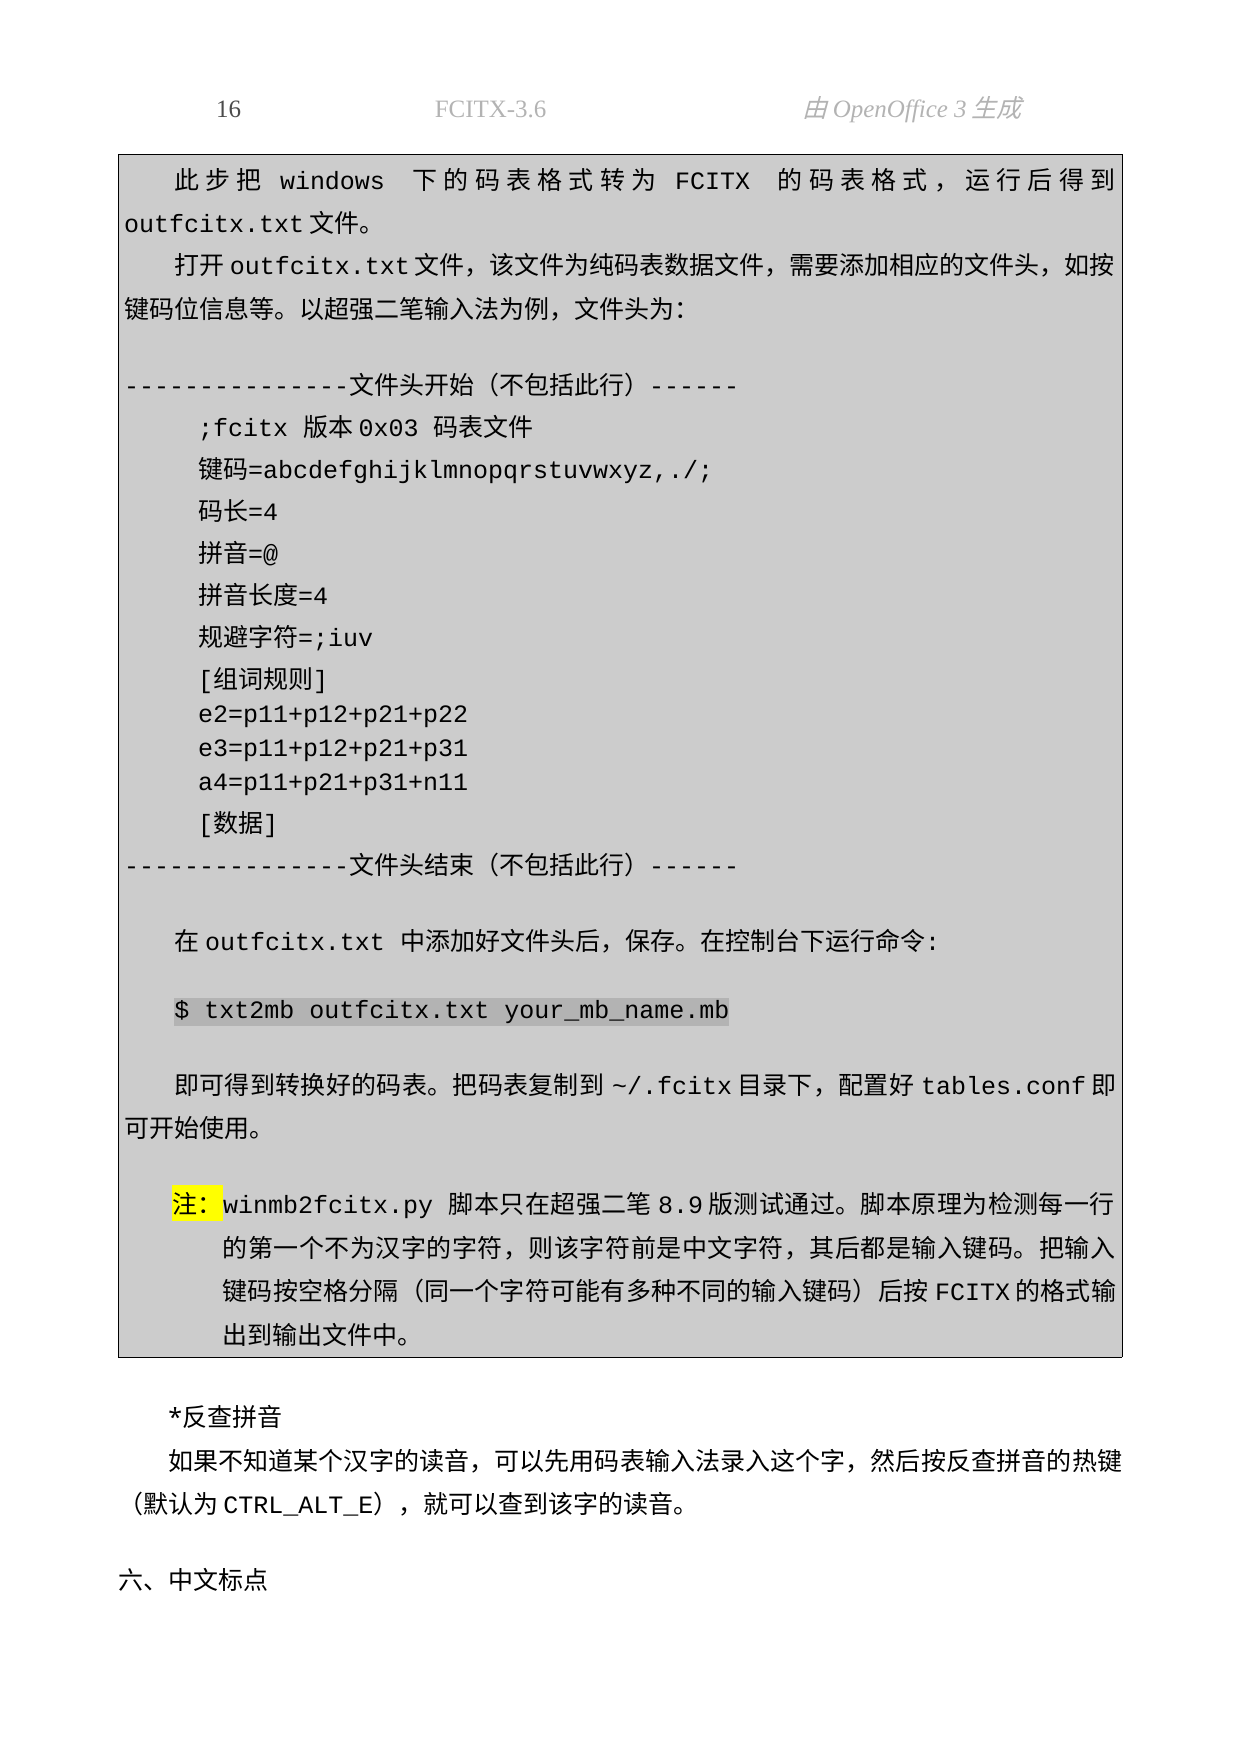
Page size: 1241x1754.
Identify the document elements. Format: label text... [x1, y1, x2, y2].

text 六、中文标点 [118, 1560, 1122, 1597]
text 如果不知道某个汉字的读音，可以先用码表输入法录入这个字，然后按反查拼音的热键（默认为CTRL_ALT_E），就可以查到该字的读音。 [118, 1441, 1122, 1521]
text *反查拼音 [118, 1398, 1122, 1434]
table_header 此步把 windows 下的码表格式转为 FCITX 的码表格式，运行后得到 outfcitx.txt文件。 打开 outfcitx.txt文件，该文件为纯码表数据文件，需要添加相应的文件头，如按键码位信息等。以超强二笔输入法为例，文件头为： ---------------文件头开始（不包括此行）------ ;fcitx 版本 0x03 码表文件 键码=abcdefghijklmnopqrstuvwxyz,./; 码长=4 拼音=@ 拼音长度=4 规避字符=;iuv [组词规则] e2=p11+p12+p21+p22 e3=p11+p12+p21+p31 a4=p11+p21+p31+n11 [数据] ---------------文件头结束（不包括此行）------ 在 outfcitx.txt 中添加好文件头后，保存。在控制台下运行命令: $ txt2mb outfcitx.txt your_mb_name.mb 即可得到转换好的码表。把码表复制到 ~/.fcitx目录下，配置好 tables.conf即可开始使用。 注：winmb2fcitx.py 脚本只在超强二笔8.9版测试通过。脚本原理为检测每一行的第一个不为汉字的字符，则该字符前是中文字符，其后都是输入键码。把输入键码按空格分隔（同一个字符可能有多种不同的输入键码）后按FCITX的格式输出到输出文件中。 [119, 155, 1122, 1357]
